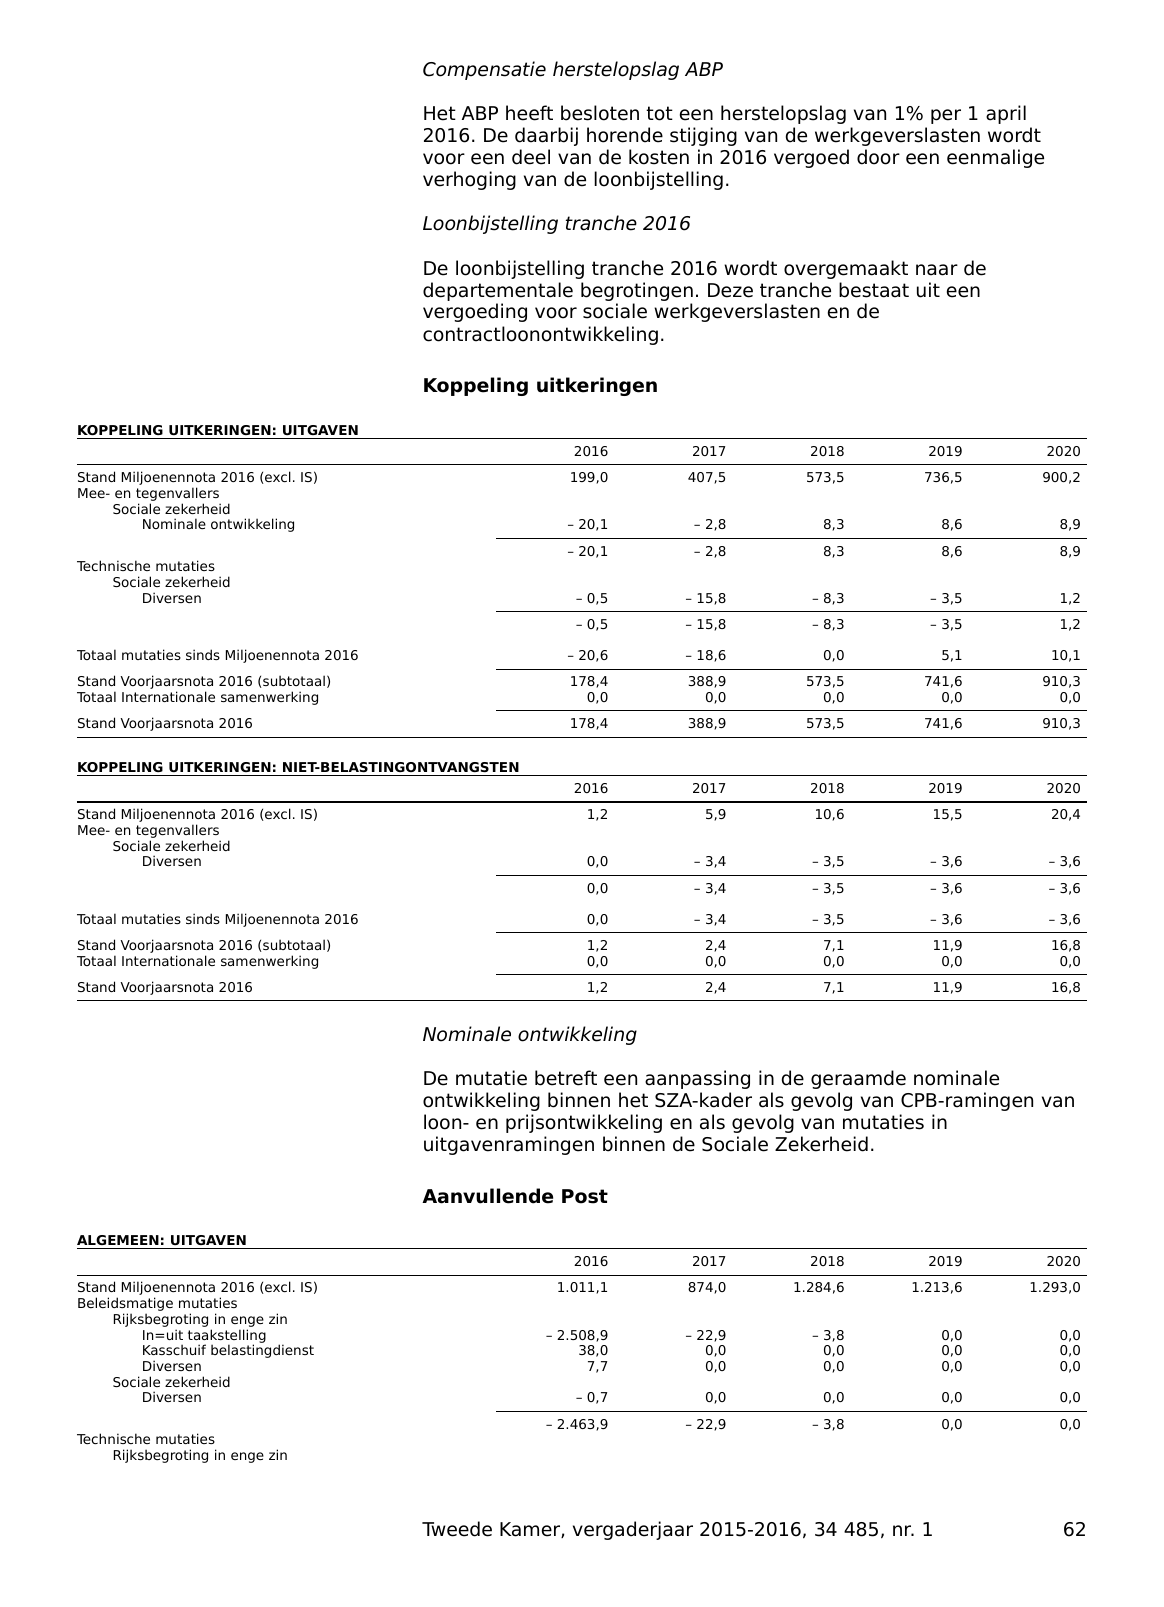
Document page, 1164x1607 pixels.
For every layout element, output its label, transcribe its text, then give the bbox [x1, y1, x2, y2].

table_cell – 0,5 [496, 591, 614, 611]
table_cell [77, 591, 106, 611]
text De loonbijstelling tranche 2016 wordt overgemaakt naar de departementale begrotingen. Deze tranche bestaat uit een vergoeding voor sociale werkgeverslasten en de contractloonontwikkeling. [422, 257, 1087, 345]
table_cell 178,4 [496, 670, 614, 690]
table_cell [850, 1448, 968, 1464]
table_cell – 3,5 [850, 612, 968, 632]
table_cell [106, 611, 136, 632]
table_cell 1,2 [496, 975, 614, 1000]
table_cell – 2,8 [614, 517, 732, 538]
table_cell – 20,1 [496, 539, 614, 559]
table_cell [106, 538, 136, 559]
table_cell In=uit taakstelling [136, 1328, 496, 1343]
table_cell – 3,4 [614, 854, 732, 875]
table_cell [77, 633, 106, 648]
table_cell [850, 1432, 968, 1448]
table_cell 736,5 [850, 465, 968, 486]
table_cell 8,9 [969, 539, 1087, 559]
table_cell 7,1 [732, 933, 850, 954]
table_cell [969, 823, 1087, 838]
table_cell 1.293,0 [969, 1276, 1087, 1296]
table_cell [136, 776, 496, 801]
table_cell [77, 1312, 106, 1327]
table_cell [77, 611, 106, 632]
table_cell [77, 575, 106, 591]
table_cell [969, 1448, 1087, 1464]
table_cell 178,4 [496, 711, 614, 737]
table_cell – 15,8 [614, 591, 732, 611]
table_cell [732, 633, 850, 648]
subtitle Aanvullende Post [422, 1186, 1087, 1208]
table_cell Totaal Internationale samenwerking [77, 954, 496, 974]
table_cell 8,3 [732, 539, 850, 559]
table_cell Totaal mutaties sinds Miljoenennota 2016 [77, 648, 496, 668]
table_cell Nominale ontwikkeling [136, 517, 496, 538]
table_cell – 3,6 [850, 876, 968, 896]
table_cell 2,4 [614, 975, 732, 1000]
table_cell 2019 [850, 776, 968, 801]
subtitle Loonbijstelling tranche 2016 [422, 213, 1087, 235]
table_cell 2017 [614, 776, 732, 801]
table_cell [77, 896, 106, 912]
table_cell 7,7 [496, 1359, 614, 1374]
table_cell [969, 896, 1087, 912]
table_cell [496, 559, 614, 575]
table_cell – 2.508,9 [496, 1328, 614, 1343]
table_cell – 3,6 [850, 854, 968, 875]
table_cell [850, 559, 968, 575]
table_cell 0,0 [614, 1359, 732, 1374]
table_cell [614, 823, 732, 838]
table_cell [850, 896, 968, 912]
table_cell [732, 1375, 850, 1390]
table_cell – 20,6 [496, 648, 614, 668]
table_cell [732, 501, 850, 517]
table_cell 1.213,6 [850, 1276, 968, 1296]
table_cell [77, 854, 106, 875]
table_cell 15,5 [850, 803, 968, 823]
table_cell – 3,4 [614, 876, 732, 896]
table_cell Technische mutaties [77, 559, 496, 575]
table_cell [850, 486, 968, 501]
table_cell 0,0 [496, 690, 614, 710]
text Het ABP heeft besloten tot een herstelopslag van 1% per 1 april 2016. De daarbij horende stijging van de werkgeverslasten wordt voor een deel van de kosten in 2016 vergoed door een eenmalige verhoging van de loonbijstelling. [422, 103, 1087, 191]
table_cell [732, 1312, 850, 1327]
table_cell 0,0 [496, 912, 614, 932]
table_cell [496, 486, 614, 501]
table_cell 2019 [850, 439, 968, 464]
table_cell Diversen [136, 591, 496, 611]
table_header KOPPELING UITKERINGEN: NIET-BELASTINGONTVANGSTEN [77, 760, 1087, 775]
table_cell [77, 1390, 106, 1411]
table_cell 8,9 [969, 517, 1087, 538]
table_cell [496, 839, 614, 854]
table_cell [106, 854, 136, 875]
table_cell [614, 501, 732, 517]
table_cell 2,4 [614, 933, 732, 954]
table_cell [496, 823, 614, 838]
table_cell 2020 [969, 1249, 1087, 1274]
table_cell 38,0 [496, 1343, 614, 1359]
table_cell [77, 1375, 106, 1390]
table_cell 8,3 [732, 517, 850, 538]
table_cell [614, 1312, 732, 1327]
table_cell – 3,8 [732, 1328, 850, 1343]
table_cell 0,0 [732, 648, 850, 668]
table_cell – 3,5 [732, 912, 850, 932]
table_cell [77, 501, 106, 517]
table_cell 0,0 [969, 1359, 1087, 1374]
table_cell [496, 1375, 614, 1390]
table_cell [106, 875, 136, 896]
table_cell [969, 486, 1087, 501]
table_cell Stand Miljoenennota 2016 (excl. IS) [77, 465, 496, 486]
table_cell [106, 1328, 136, 1343]
table_cell [732, 486, 850, 501]
table_cell 2018 [732, 776, 850, 801]
table_cell 573,5 [732, 711, 850, 737]
table_cell 2019 [850, 1249, 968, 1274]
table_cell [614, 633, 732, 648]
table_cell [106, 633, 136, 648]
table_cell [77, 1249, 106, 1274]
table_cell 2016 [496, 1249, 614, 1274]
table_cell Stand Miljoenennota 2016 (excl. IS) [77, 1276, 496, 1296]
table_cell [850, 1312, 968, 1327]
table_cell [732, 896, 850, 912]
table_cell [969, 1312, 1087, 1327]
table_cell 1,2 [969, 591, 1087, 611]
table_cell 741,6 [850, 711, 968, 737]
table_cell Sociale zekerheid [106, 839, 496, 854]
table_cell 1,2 [496, 933, 614, 954]
table_cell Technische mutaties [77, 1432, 496, 1448]
table_cell 1,2 [496, 803, 614, 823]
table_cell Sociale zekerheid [106, 501, 496, 517]
table_cell [969, 633, 1087, 648]
table_cell [732, 559, 850, 575]
table_cell [106, 439, 136, 464]
table_cell Totaal Internationale samenwerking [77, 690, 496, 710]
table_cell 20,4 [969, 803, 1087, 823]
table_cell [614, 1296, 732, 1312]
table_cell 16,8 [969, 975, 1087, 1000]
table_cell [496, 1432, 614, 1448]
table_cell [136, 1249, 496, 1274]
table_cell 0,0 [614, 954, 732, 974]
text De mutatie betreft een aanpassing in de geraamde nominale ontwikkeling binnen het SZA-kader als gevolg van CPB-ramingen van loon- en prijsontwikkeling en als gevolg van mutaties in uitgavenramingen binnen de Sociale Zekerheid. [422, 1068, 1087, 1156]
table_cell 2018 [732, 439, 850, 464]
table_cell 0,0 [969, 954, 1087, 974]
table_cell [136, 896, 496, 912]
table_cell [106, 591, 136, 611]
table_cell – 0,7 [496, 1390, 614, 1411]
table_cell 0,0 [732, 954, 850, 974]
table_cell [732, 823, 850, 838]
table_cell 388,9 [614, 711, 732, 737]
table_cell 2017 [614, 1249, 732, 1274]
table_cell Stand Voorjaarsnota 2016 (subtotaal) [77, 932, 496, 954]
table_cell Stand Voorjaarsnota 2016 [77, 710, 496, 737]
table_cell [969, 575, 1087, 591]
table_cell 910,3 [969, 711, 1087, 737]
table_cell [496, 501, 614, 517]
table_cell 0,0 [850, 690, 968, 710]
table_cell [136, 538, 496, 559]
table_cell 8,6 [850, 517, 968, 538]
table_cell Sociale zekerheid [106, 575, 496, 591]
table_cell [496, 896, 614, 912]
table_cell 0,0 [850, 954, 968, 974]
table_cell 900,2 [969, 465, 1087, 486]
table_cell [850, 633, 968, 648]
table_cell [732, 575, 850, 591]
table_cell 2020 [969, 776, 1087, 801]
table_cell – 20,1 [496, 517, 614, 538]
table_cell [77, 517, 106, 538]
table_cell [614, 1375, 732, 1390]
table_cell [496, 1312, 614, 1327]
subtitle Compensatie herstelopslag ABP [422, 59, 1087, 81]
table_cell [496, 575, 614, 591]
table_cell 0,0 [850, 1343, 968, 1359]
table_cell Rijksbegroting in enge zin [106, 1312, 496, 1327]
table_cell [106, 1359, 136, 1374]
table_cell 2018 [732, 1249, 850, 1274]
table_cell 16,8 [969, 933, 1087, 954]
table_cell Stand Voorjaarsnota 2016 (subtotaal) [77, 669, 496, 690]
table_cell Diversen [136, 854, 496, 875]
table_cell – 15,8 [614, 612, 732, 632]
table_cell 11,9 [850, 975, 968, 1000]
table_cell – 3,4 [614, 912, 732, 932]
table_cell 0,0 [732, 690, 850, 710]
table_cell Kasschuif belastingdienst [136, 1343, 496, 1359]
table_cell – 3,6 [969, 876, 1087, 896]
table_cell 10,1 [969, 648, 1087, 668]
table_cell [969, 1432, 1087, 1448]
table_cell [106, 1249, 136, 1274]
table_cell – 18,6 [614, 648, 732, 668]
table_cell [732, 1432, 850, 1448]
table_cell [106, 1390, 136, 1411]
table_cell [77, 776, 106, 801]
table_cell 0,0 [614, 1390, 732, 1411]
table_cell [136, 633, 496, 648]
table_cell 0,0 [969, 1412, 1087, 1432]
table_cell – 8,3 [732, 612, 850, 632]
table_cell 2020 [969, 439, 1087, 464]
table_cell 388,9 [614, 670, 732, 690]
table_cell 407,5 [614, 465, 732, 486]
table_cell [136, 611, 496, 632]
table_cell 0,0 [614, 690, 732, 710]
table_cell 1,2 [969, 612, 1087, 632]
table_cell 910,3 [969, 670, 1087, 690]
table_cell Diversen [136, 1359, 496, 1374]
table_cell [77, 1328, 106, 1343]
table_cell 8,6 [850, 539, 968, 559]
table_cell [732, 1296, 850, 1312]
table_cell 11,9 [850, 933, 968, 954]
table_cell Mee- en tegenvallers [77, 486, 496, 501]
table_cell [77, 538, 106, 559]
table_cell – 3,6 [969, 912, 1087, 932]
table_cell – 3,5 [732, 854, 850, 875]
table_cell 1.011,1 [496, 1276, 614, 1296]
table_cell 874,0 [614, 1276, 732, 1296]
table_cell [969, 559, 1087, 575]
table_cell – 3,8 [732, 1412, 850, 1432]
table_cell Beleidsmatige mutaties [77, 1296, 496, 1312]
table_cell [77, 875, 106, 896]
table_cell [614, 896, 732, 912]
table_cell 0,0 [496, 854, 614, 875]
table_cell 0,0 [850, 1359, 968, 1374]
table_cell 5,9 [614, 803, 732, 823]
table_cell – 22,9 [614, 1328, 732, 1343]
table_cell [732, 839, 850, 854]
table_cell – 3,6 [850, 912, 968, 932]
table_cell 0,0 [614, 1343, 732, 1359]
table_cell 0,0 [496, 876, 614, 896]
table_cell 741,6 [850, 670, 968, 690]
table_cell Rijksbegroting in enge zin [106, 1448, 496, 1464]
table_cell 573,5 [732, 670, 850, 690]
table_cell [850, 823, 968, 838]
table_cell [77, 1343, 106, 1359]
table_cell – 8,3 [732, 591, 850, 611]
table_cell [850, 1375, 968, 1390]
table_cell [77, 439, 106, 464]
table_cell [614, 839, 732, 854]
table_cell [77, 1359, 106, 1374]
table_cell [732, 1448, 850, 1464]
table_cell [969, 1296, 1087, 1312]
table_cell [850, 501, 968, 517]
table_cell Mee- en tegenvallers [77, 823, 496, 838]
subtitle Nominale ontwikkeling [422, 1023, 1087, 1046]
table_header KOPPELING UITKERINGEN: UITGAVEN [77, 423, 1087, 438]
table_cell 0,0 [732, 1390, 850, 1411]
table_cell 2017 [614, 439, 732, 464]
table_cell [969, 1375, 1087, 1390]
table_cell – 3,5 [732, 876, 850, 896]
table_cell 5,1 [850, 648, 968, 668]
table_cell [106, 776, 136, 801]
table_cell [136, 1411, 496, 1432]
table_cell [850, 1296, 968, 1312]
table_cell Diversen [136, 1390, 496, 1411]
table_cell 2016 [496, 776, 614, 801]
table_cell [969, 501, 1087, 517]
table_cell – 3,5 [850, 591, 968, 611]
table_cell 7,1 [732, 975, 850, 1000]
table_cell Sociale zekerheid [106, 1375, 496, 1390]
table_header ALGEMEEN: UITGAVEN [77, 1233, 1087, 1248]
table_cell – 22,9 [614, 1412, 732, 1432]
table_cell 0,0 [969, 1390, 1087, 1411]
table_cell – 0,5 [496, 612, 614, 632]
table_cell – 3,6 [969, 854, 1087, 875]
table_cell 199,0 [496, 465, 614, 486]
table_cell [77, 1448, 106, 1464]
table_cell [106, 1411, 136, 1432]
table_cell [77, 839, 106, 854]
table_cell 0,0 [969, 1343, 1087, 1359]
subtitle Koppeling uitkeringen [422, 375, 1087, 397]
table_cell [850, 839, 968, 854]
table_cell [136, 439, 496, 464]
table_cell [969, 839, 1087, 854]
table_cell [850, 575, 968, 591]
table_cell 0,0 [969, 690, 1087, 710]
table_cell 0,0 [732, 1359, 850, 1374]
table_cell [614, 559, 732, 575]
table_cell Stand Miljoenennota 2016 (excl. IS) [77, 803, 496, 823]
table_cell [614, 1448, 732, 1464]
table_cell [614, 486, 732, 501]
table_cell [614, 575, 732, 591]
table_cell 0,0 [496, 954, 614, 974]
table_cell 0,0 [850, 1390, 968, 1411]
table_cell 573,5 [732, 465, 850, 486]
table_cell [77, 1411, 106, 1432]
table_cell [106, 517, 136, 538]
table_cell 0,0 [969, 1328, 1087, 1343]
table_cell [496, 633, 614, 648]
table_cell 10,6 [732, 803, 850, 823]
table_cell – 2.463,9 [496, 1412, 614, 1432]
table_cell Stand Voorjaarsnota 2016 [77, 974, 496, 1000]
table_cell 1.284,6 [732, 1276, 850, 1296]
table_cell 0,0 [850, 1328, 968, 1343]
table_cell [136, 875, 496, 896]
table_cell 0,0 [850, 1412, 968, 1432]
table_cell [614, 1432, 732, 1448]
table_cell [106, 896, 136, 912]
table_cell [496, 1296, 614, 1312]
table_cell 0,0 [732, 1343, 850, 1359]
table_cell – 2,8 [614, 539, 732, 559]
table_cell 2016 [496, 439, 614, 464]
table_cell [106, 1343, 136, 1359]
table_cell Totaal mutaties sinds Miljoenennota 2016 [77, 912, 496, 932]
table_cell [496, 1448, 614, 1464]
